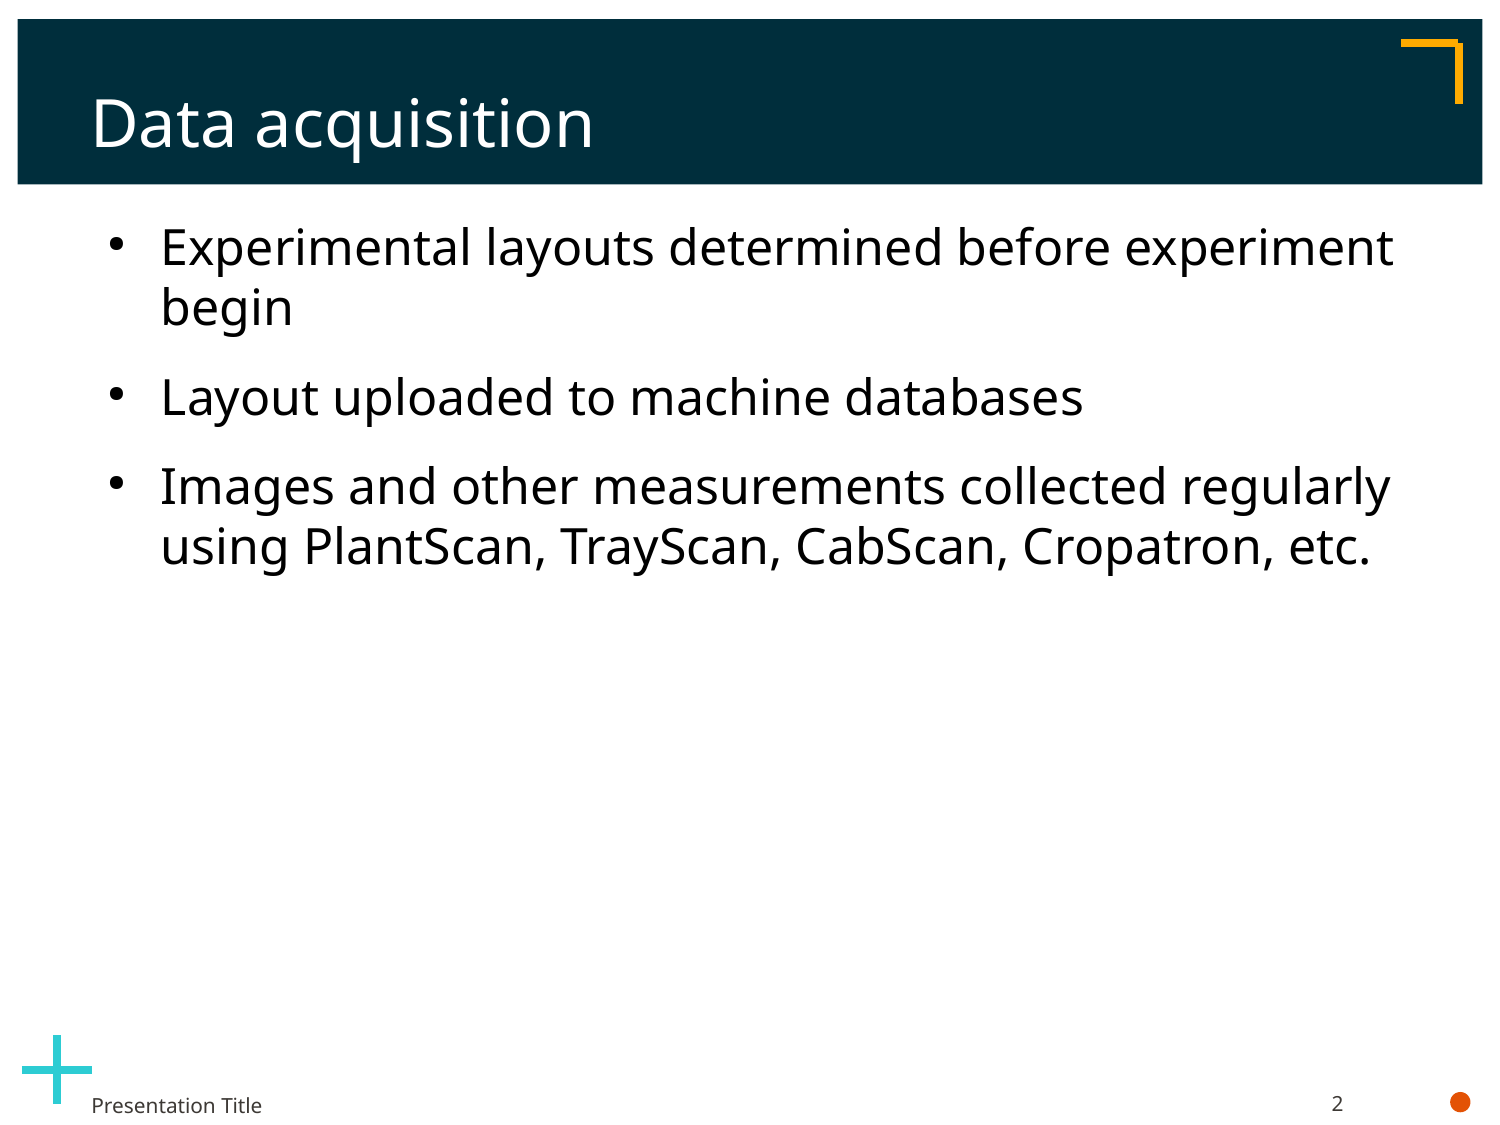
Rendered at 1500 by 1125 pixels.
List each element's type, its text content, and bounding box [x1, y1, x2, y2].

footer Presentation Title [76, 1090, 1246, 1120]
slide_number [1316, 1090, 1400, 1120]
title Data acquisition [75, 45, 1425, 161]
list Experimental layouts determined before experiment begin Layout uploaded to machine databases Images and other measurements collected regularly using PlantScan, TrayScan, CabScan, Cropatron, etc. [75, 208, 1425, 1024]
